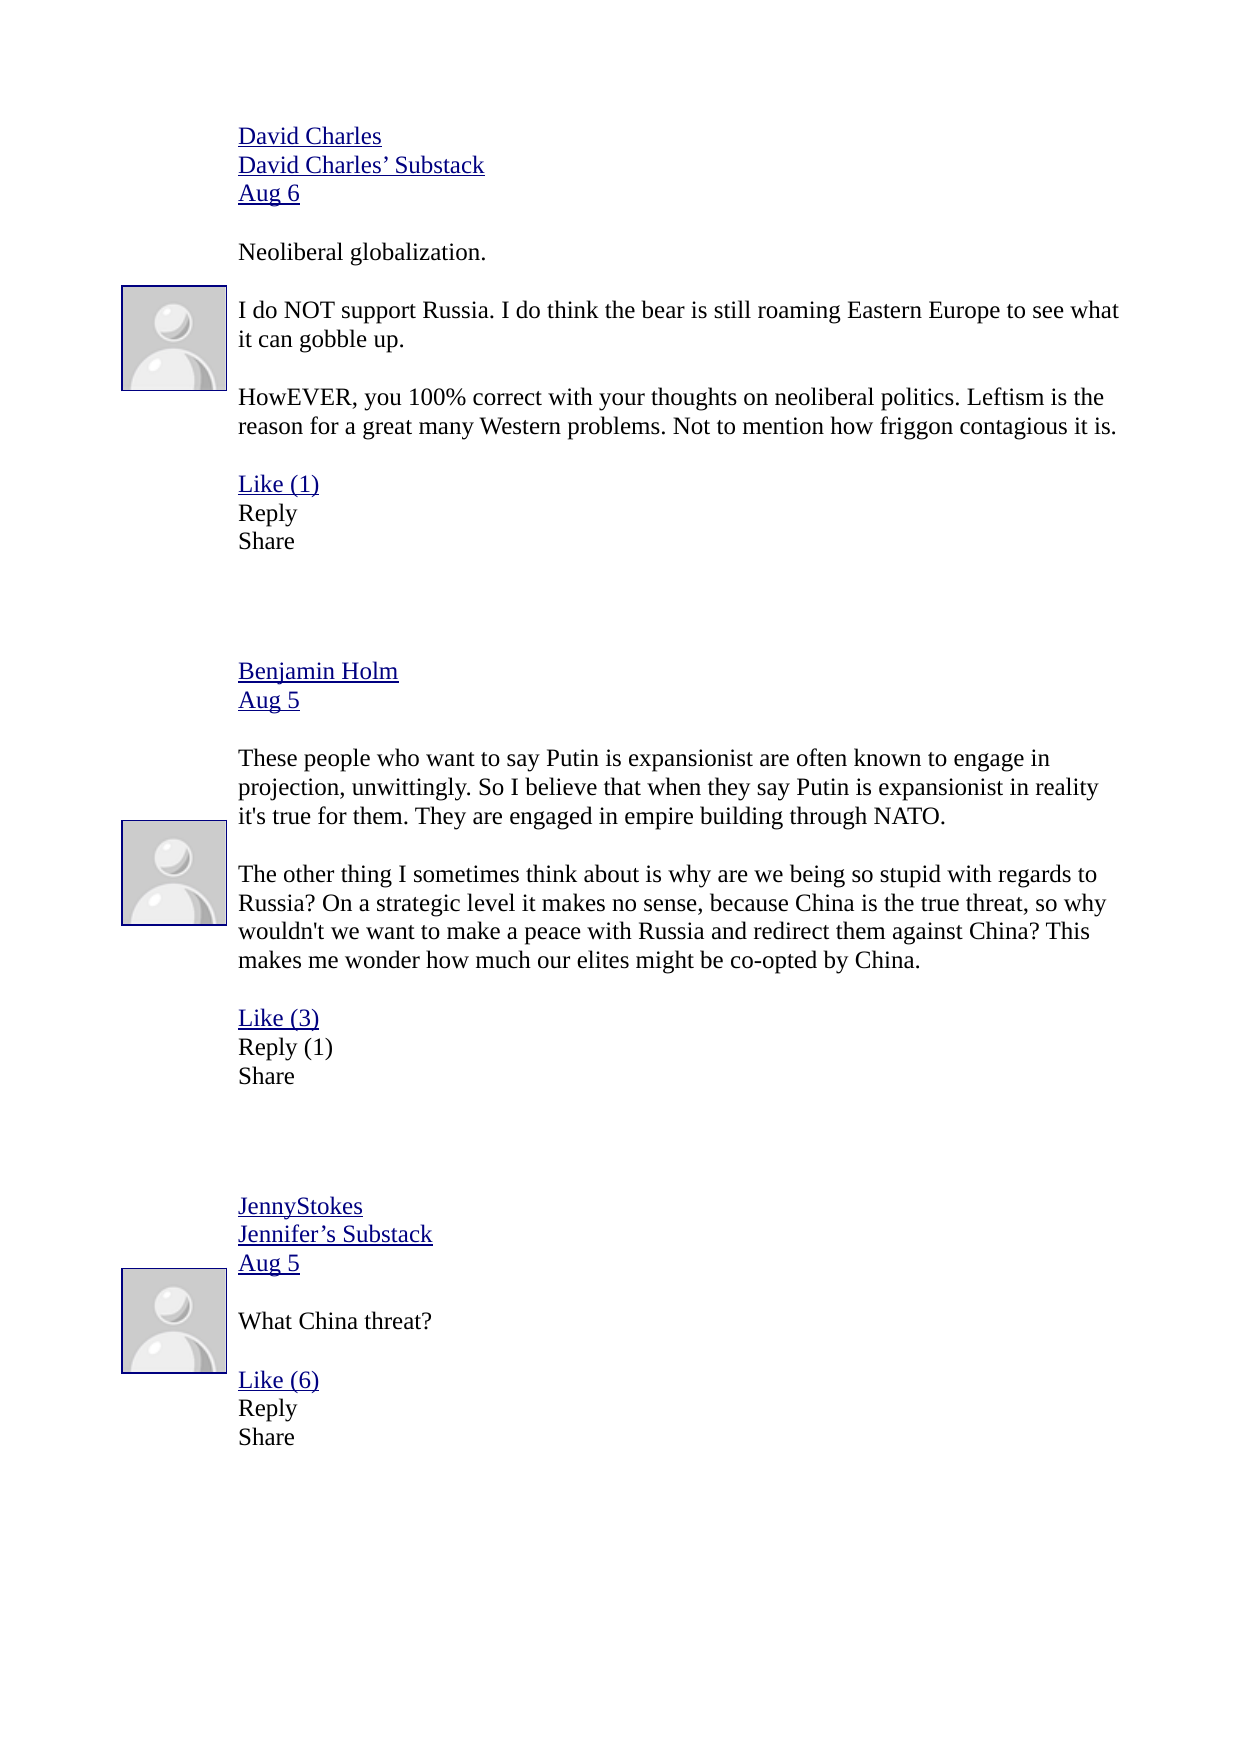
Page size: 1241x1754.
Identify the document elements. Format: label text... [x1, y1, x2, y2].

table_header [118, 1188, 235, 1454]
picture [123, 287, 226, 390]
table_header Benjamin Holm Aug 5 These people who want to say Putin is expansionist are often known to engage in projection, unwittingly. So I believe that when they say Putin is expansionist in reality it's true for them. They are engaged in empire building through NATO. The other thing I sometimes think about is why are we being so stupid with regards to Russia? On a strategic level it makes no sense, because China is the true threat, so why wouldn't we want to make a peace with Russia and redirect them against China? This makes me wonder how much our elites might be co-opted by China. Like (3) Reply (1) Share [235, 653, 1122, 1093]
picture [123, 821, 226, 924]
table_header [118, 653, 235, 1093]
picture [123, 1269, 226, 1372]
table_header [118, 118, 235, 558]
table_header David Charles David Charles’ Substack Aug 6 Neoliberal globalization. I do NOT support Russia. I do think the bear is still roaming Eastern Europe to see what it can gobble up. HowEVER, you 100% correct with your thoughts on neoliberal politics. Leftism is the reason for a great many Western problems. Not to mention how friggon contagious it is. Like (1) Reply Share [235, 118, 1122, 558]
table_header JennyStokes Jennifer’s Substack Aug 5 What China threat? Like (6) Reply Share [235, 1188, 445, 1454]
